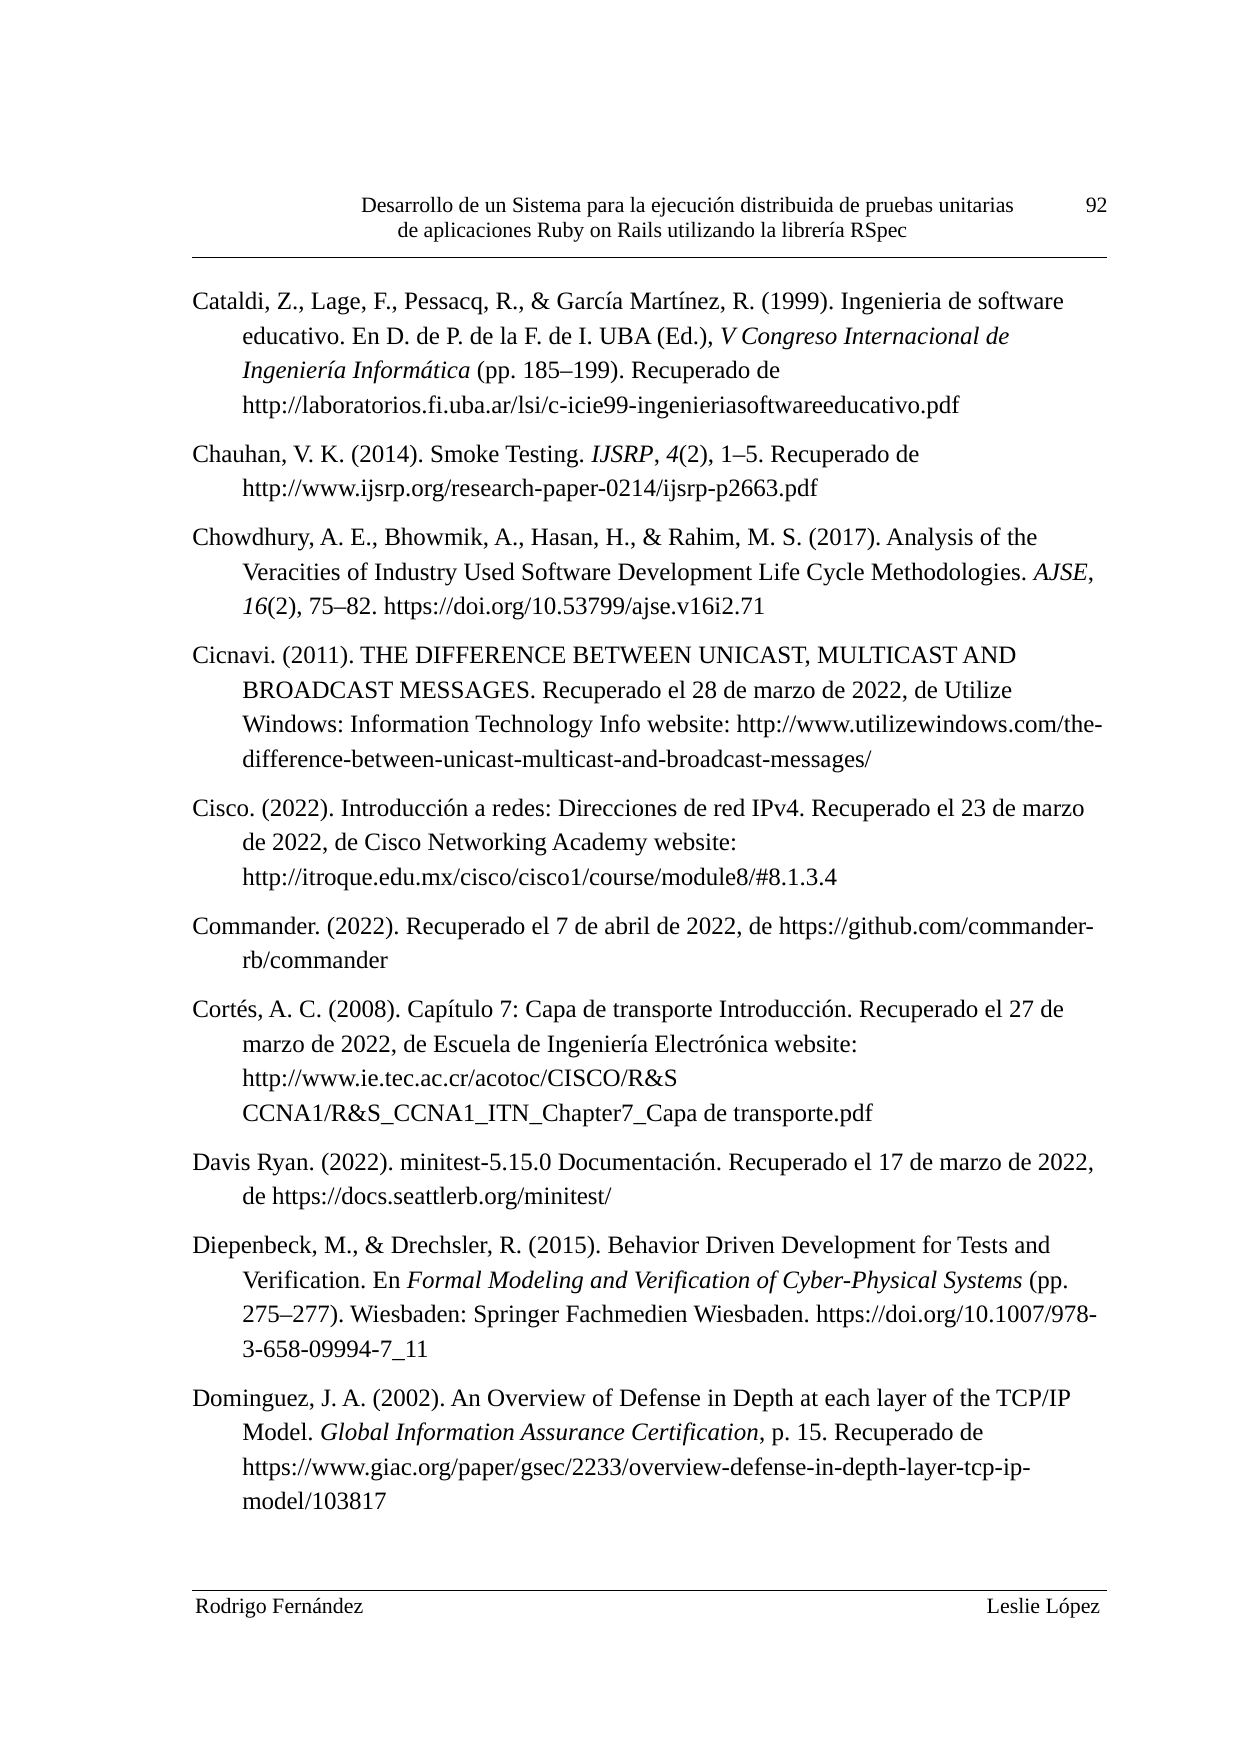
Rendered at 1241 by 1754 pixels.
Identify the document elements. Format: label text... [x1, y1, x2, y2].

text Commander. (2022). Recuperado el 7 de abril de 2022, de https://github.com/commander-rb/commander [192, 911, 1107, 974]
text Cisco. (2022). Introducción a redes: Direcciones de red IPv4. Recuperado el 23 de marzo de 2022, de Cisco Networking Academy website: http://itroque.edu.mx/cisco/cisco1/course/module8/#8.1.3.4 [192, 793, 1107, 891]
text Cortés, A. C. (2008). Capítulo 7: Capa de transporte Introducción. Recuperado el 27 de marzo de 2022, de Escuela de Ingeniería Electrónica website: http://www.ie.tec.ac.cr/acotoc/CISCO/R&S CCNA1/R&S_CCNA1_ITN_Chapter7_Capa de transporte.pdf [192, 994, 1107, 1127]
text Dominguez, J. A. (2002). An Overview of Defense in Depth at each layer of the TCP/IP Model. Global Information Assurance Certification, p. 15. Recuperado de https://www.giac.org/paper/gsec/2233/overview-defense-in-depth-layer-tcp-ip-model/103817 [192, 1383, 1107, 1515]
text Chowdhury, A. E., Bhowmik, A., Hasan, H., & Rahim, M. S. (2017). Analysis of the Veracities of Industry Used Software Development Life Cycle Methodologies. AJSE, 16(2), 75–82. https://doi.org/10.53799/ajse.v16i2.71 [192, 522, 1107, 620]
text Davis Ryan. (2022). minitest-5.15.0 Documentación. Recuperado el 17 de marzo de 2022, de https://docs.seattlerb.org/minitest/ [192, 1147, 1107, 1210]
text Diepenbeck, M., & Drechsler, R. (2015). Behavior Driven Development for Tests and Verification. En Formal Modeling and Verification of Cyber-Physical Systems (pp. 275–277). Wiesbaden: Springer Fachmedien Wiesbaden. https://doi.org/10.1007/978-3-658-09994-7_11 [192, 1231, 1107, 1363]
text Chauhan, V. K. (2014). Smoke Testing. IJSRP, 4(2), 1–5. Recuperado de http://www.ijsrp.org/research-paper-0214/ijsrp-p2663.pdf [192, 439, 1107, 502]
text Cicnavi. (2011). THE DIFFERENCE BETWEEN UNICAST, MULTICAST AND BROADCAST MESSAGES. Recuperado el 28 de marzo de 2022, de Utilize Windows: Information Technology Info website: http://www.utilizewindows.com/the-difference-between-unicast-multicast-and-broadcast-messages/ [192, 640, 1107, 773]
text Cataldi, Z., Lage, F., Pessacq, R., & García Martínez, R. (1999). Ingenieria de software educativo. En D. de P. de la F. de I. UBA (Ed.), V Congreso Internacional de Ingeniería Informática (pp. 185–199). Recuperado de http://laboratorios.fi.uba.ar/lsi/c-icie99-ingenieriasoftwareeducativo.pdf [192, 286, 1107, 418]
